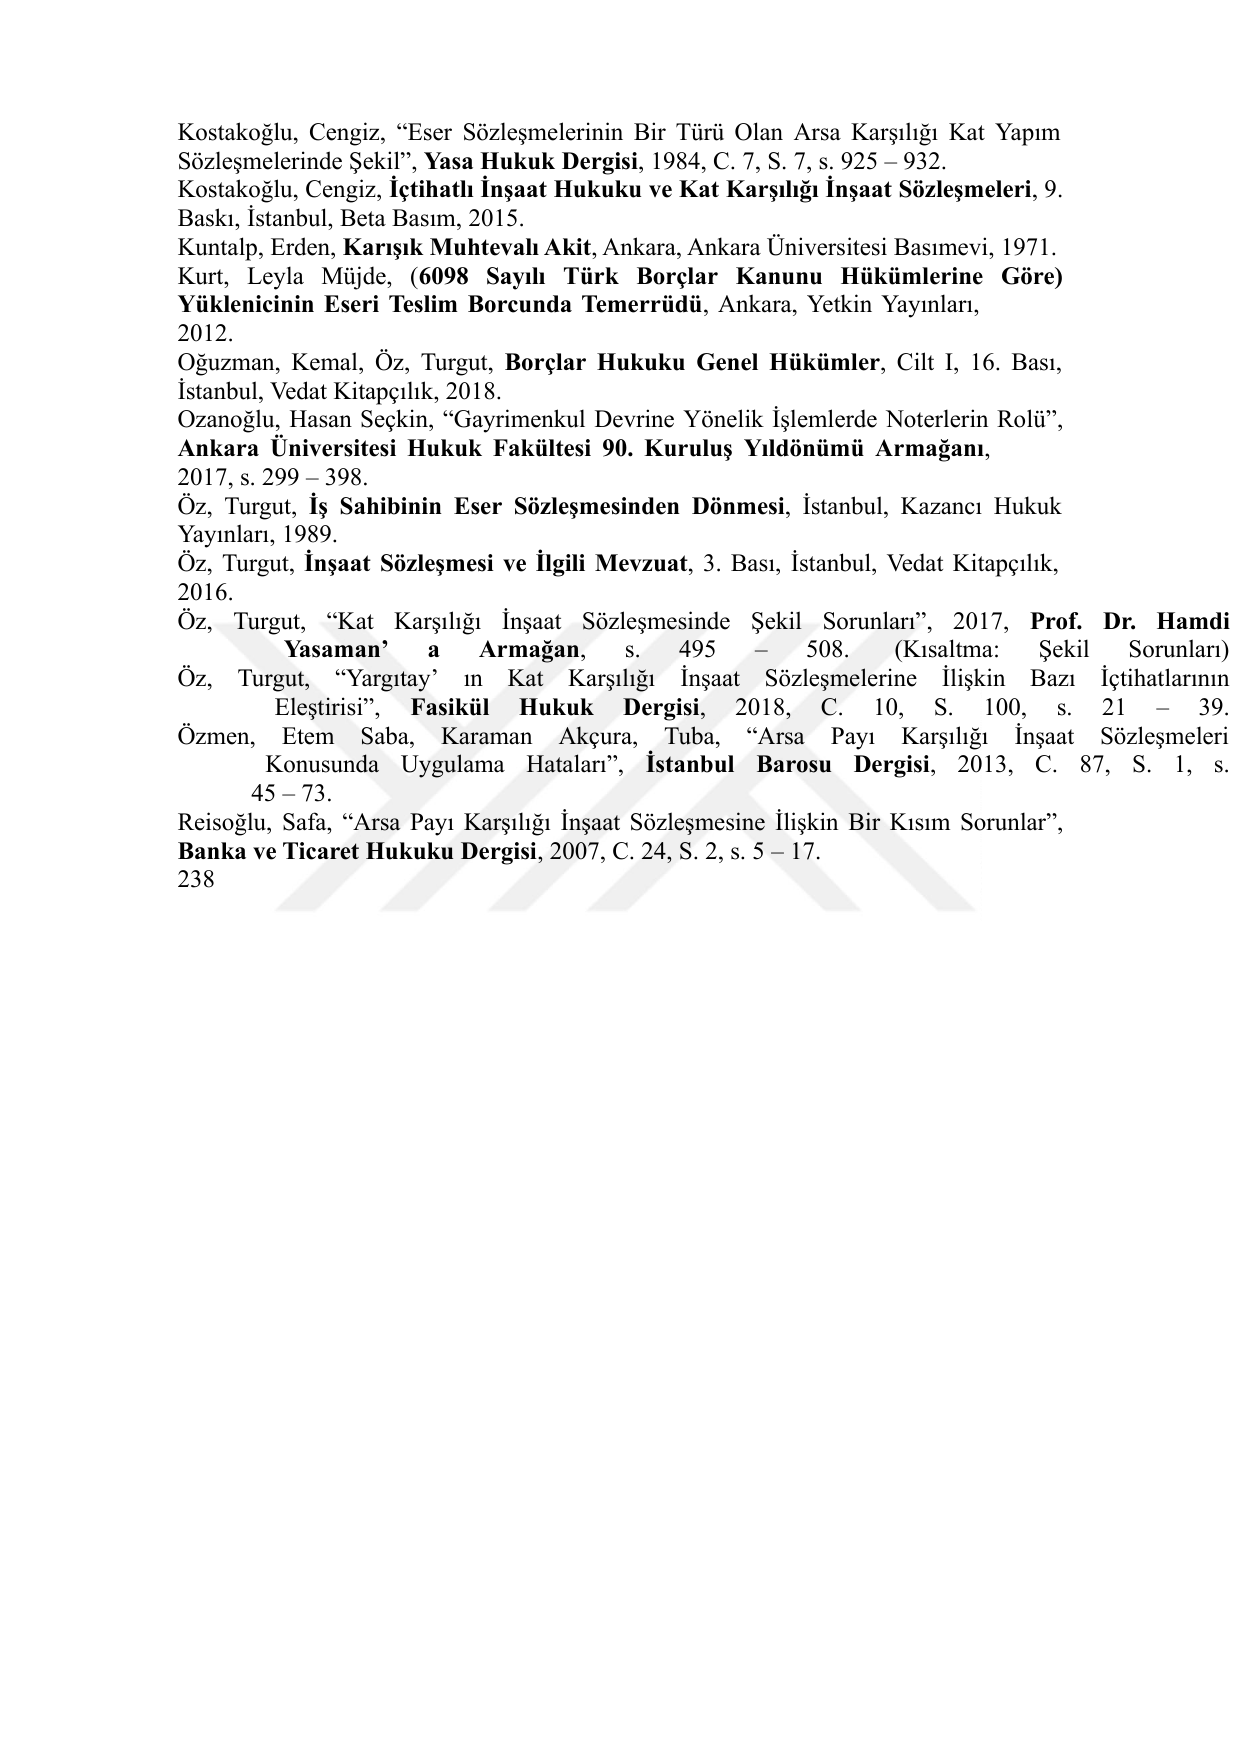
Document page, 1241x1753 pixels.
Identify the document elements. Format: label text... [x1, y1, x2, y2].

text Kostakoğlu, Cengiz, “Eser Sözleşmelerinin Bir Türü Olan Arsa Karşılığı Kat Yapım [177, 117, 1230, 146]
text Kostakoğlu, Cengiz, İçtihatlı İnşaat Hukuku ve Kat Karşılığı İnşaat Sözleşmeleri, 9. [177, 174, 1230, 203]
text Ozanoğlu, Hasan Seçkin, “Gayrimenkul Devrine Yönelik İşlemlerde Noterlerin Rolü”, [177, 404, 1230, 433]
text Sözleşmelerinde Şekil”, Yasa Hukuk Dergisi, 1984, C. 7, S. 7, s. 925 – 932. [177, 146, 1230, 174]
text 2012. [177, 318, 1230, 347]
text Baskı, İstanbul, Beta Basım, 2015. [177, 203, 1230, 232]
text 2017, s. 299 – 398. [177, 462, 1230, 491]
text Yüklenicinin Eseri Teslim Borcunda Temerrüdü, Ankara, Yetkin Yayınları, [177, 289, 1230, 318]
text Ankara Üniversitesi Hukuk Fakültesi 90. Kuruluş Yıldönümü Armağanı, [177, 433, 1230, 462]
text 2016. [177, 577, 1230, 606]
text Öz, Turgut, İnşaat Sözleşmesi ve İlgili Mevzuat, 3. Bası, İstanbul, Vedat Kitapçılık, [177, 548, 1230, 577]
text Reisoğlu, Safa, “Arsa Payı Karşılığı İnşaat Sözleşmesine İlişkin Bir Kısım Sorunlar”, [177, 807, 1230, 836]
text Kuntalp, Erden, Karışık Muhtevalı Akit, Ankara, Ankara Üniversitesi Basımevi, 1971. [177, 232, 1230, 261]
text Banka ve Ticaret Hukuku Dergisi, 2007, C. 24, S. 2, s. 5 – 17. [177, 836, 1230, 864]
text Yayınları, 1989. [177, 519, 1230, 548]
text Oğuzman, Kemal, Öz, Turgut, Borçlar Hukuku Genel Hükümler, Cilt I, 16. Bası, [177, 347, 1230, 376]
text Öz, Turgut, İş Sahibinin Eser Sözleşmesinden Dönmesi, İstanbul, Kazancı Hukuk [177, 491, 1230, 519]
picture [206, 612, 982, 921]
text İstanbul, Vedat Kitapçılık, 2018. [177, 376, 1230, 404]
text Öz, Turgut, “Kat Karşılığı İnşaat Sözleşmesinde Şekil Sorunları”, 2017, Prof. Dr. Hamdi Yasaman’ a Armağan, s. 495 – 508. (Kısaltma: Şekil Sorunları) Öz, Turgut, “Yargıtay’ ın Kat Karşılığı İnşaat Sözleşmelerine İlişkin Bazı İçtihatlarının Eleştirisi”, Fasikül Hukuk Dergisi, 2018, C. 10, S. 100, s. 21 – 39. Özmen, Etem Saba, Karaman Akçura, Tuba, “Arsa Payı Karşılığı İnşaat Sözleşmeleri Konusunda Uygulama Hataları”, İstanbul Barosu Dergisi, 2013, C. 87, S. 1, s. 45 – 73. [177, 606, 1230, 807]
text 238 [177, 864, 1230, 893]
picture [342, 612, 348, 620]
text Kurt, Leyla Müjde, (6098 Sayılı Türk Borçlar Kanunu Hükümlerine Göre) [177, 261, 1230, 289]
picture [399, 612, 405, 620]
